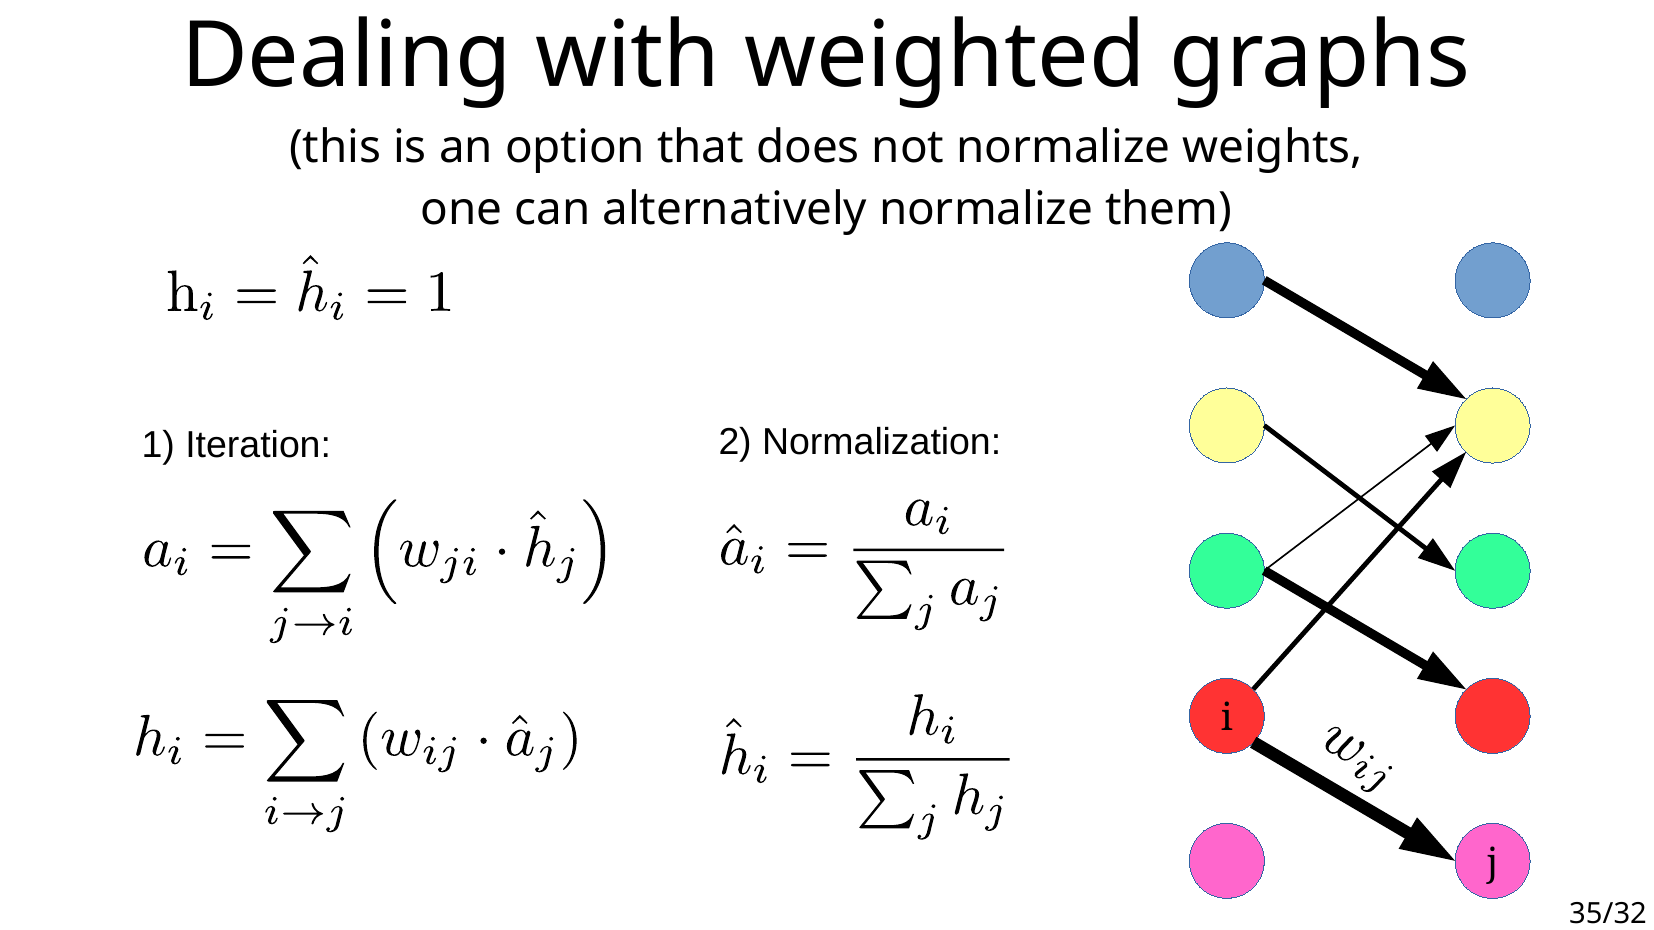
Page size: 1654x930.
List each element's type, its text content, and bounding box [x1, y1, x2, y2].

text_box [1189, 387, 1265, 463]
text_box [718, 499, 1005, 631]
text_box [1455, 387, 1531, 464]
title Dealing with weighted graphs (this is an option that does not normalize weights, one can alternatively normalize them) [0, 0, 1653, 242]
text_box [1455, 533, 1531, 609]
text_box [718, 694, 1010, 840]
text_box [1189, 242, 1265, 318]
text_box i [1189, 678, 1265, 754]
text_box 2) Normalization: [703, 412, 1017, 470]
text_box [1189, 533, 1265, 609]
text_box [1455, 242, 1531, 318]
text_box [142, 499, 616, 644]
text_box [1309, 723, 1400, 800]
text_box [1455, 678, 1531, 754]
text_box j [1455, 823, 1531, 899]
text_box [132, 694, 583, 833]
text_box 1) Iteration: [126, 416, 347, 473]
text_box [166, 255, 455, 321]
text_box [1189, 823, 1265, 899]
